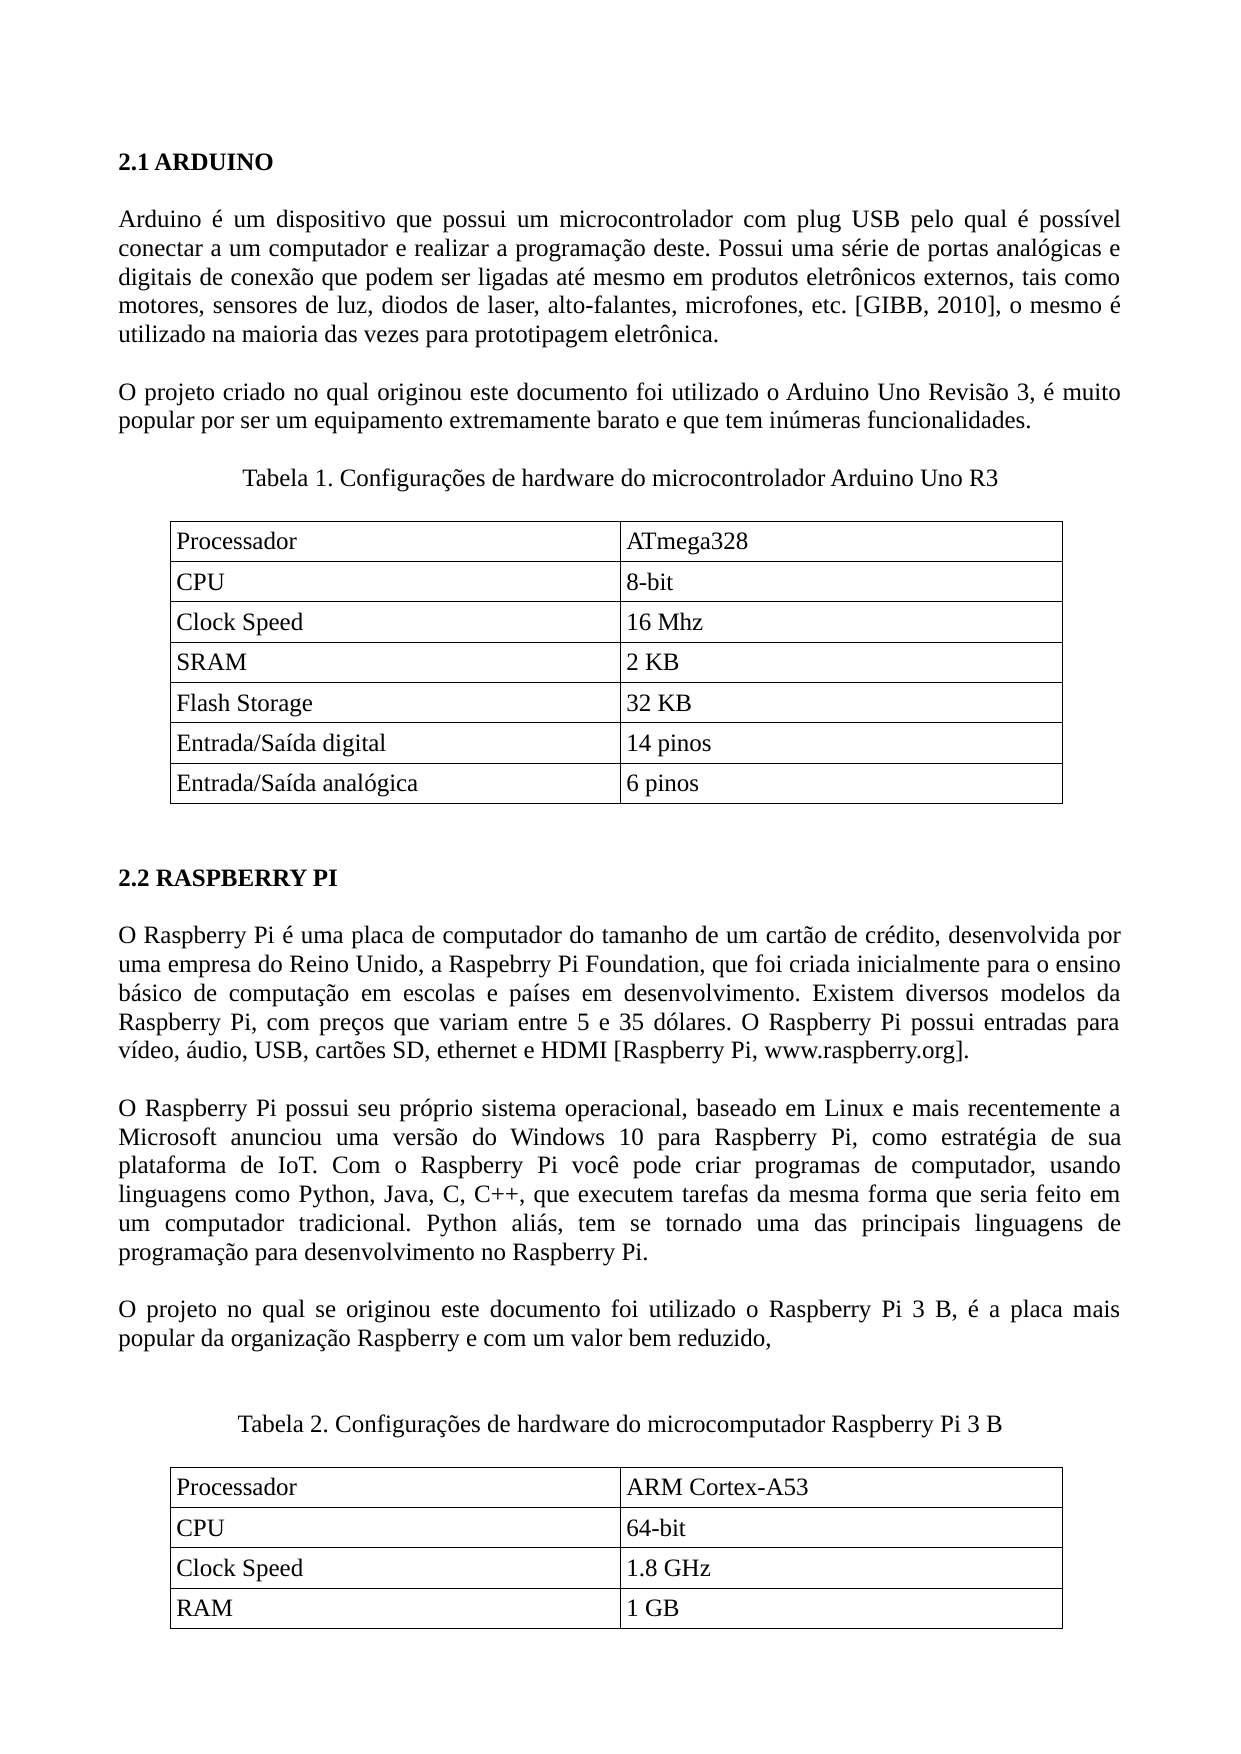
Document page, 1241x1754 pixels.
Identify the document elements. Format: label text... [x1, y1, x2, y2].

table_cell SRAM [171, 643, 620, 682]
table_header Processador [171, 1468, 620, 1507]
table_cell 1.8 GHz [621, 1548, 1062, 1587]
table_cell 32 KB [621, 683, 1062, 722]
table_cell 2 KB [621, 643, 1062, 682]
text O projeto no qual se originou este documento foi utilizado o Raspberry Pi 3 B, é a placa mais popular da organização Raspberry e com um valor bem reduzido, [118, 1294, 1122, 1352]
table_header Processador [171, 522, 620, 561]
table_cell 16 Mhz [621, 602, 1062, 642]
table_header ARM Cortex-A53 [621, 1468, 1062, 1507]
text O projeto criado no qual originou este documento foi utilizado o Arduino Uno Revisão 3, é muito popular por ser um equipamento extremamente barato e que tem inúmeras funcionalidades. [118, 377, 1122, 434]
text 2.1 ARDUINO [118, 147, 1122, 176]
table_cell 64-bit [621, 1508, 1062, 1547]
table_cell 14 pinos [621, 723, 1062, 762]
table_header ATmega328 [621, 522, 1062, 561]
table_cell 6 pinos [621, 764, 1062, 803]
table_cell 8-bit [621, 562, 1062, 601]
table_cell Flash Storage [171, 683, 620, 722]
text 2.2 RASPBERRY PI [118, 863, 1122, 892]
text O Raspberry Pi possui seu próprio sistema operacional, baseado em Linux e mais recentemente a Microsoft anunciou uma versão do Windows 10 para Raspberry Pi, como estratégia de sua plataforma de IoT. Com o Raspberry Pi você pode criar programas de computador, usando linguagens como Python, Java, C, C++, que executem tarefas da mesma forma que seria feito em um computador tradicional. Python aliás, tem se tornado uma das principais linguagens de programação para desenvolvimento no Raspberry Pi. [118, 1093, 1122, 1265]
text Tabela 2. Configurações de hardware do microcomputador Raspberry Pi 3 B [118, 1409, 1122, 1438]
table_cell CPU [171, 562, 620, 601]
table_cell Entrada/Saída digital [171, 723, 620, 762]
table_cell Entrada/Saída analógica [171, 764, 620, 803]
text Tabela 1. Configurações de hardware do microcontrolador Arduino Uno R3 [118, 463, 1122, 492]
table_cell CPU [171, 1508, 620, 1547]
text Arduino é um dispositivo que possui um microcontrolador com plug USB pelo qual é possível conectar a um computador e realizar a programação deste. Possui uma série de portas analógicas e digitais de conexão que podem ser ligadas até mesmo em produtos eletrônicos externos, tais como motores, sensores de luz, diodos de laser, alto-falantes, microfones, etc. [GIBB, 2010], o mesmo é utilizado na maioria das vezes para prototipagem eletrônica. [118, 204, 1122, 348]
table_cell Clock Speed [171, 602, 620, 642]
table_cell RAM [171, 1589, 620, 1628]
table_cell 1 GB [621, 1589, 1062, 1628]
table_cell Clock Speed [171, 1548, 620, 1587]
text O Raspberry Pi é uma placa de computador do tamanho de um cartão de crédito, desenvolvida por uma empresa do Reino Unido, a Raspebrry Pi Foundation, que foi criada inicialmente para o ensino básico de computação em escolas e países em desenvolvimento. Existem diversos modelos da Raspberry Pi, com preços que variam entre 5 e 35 dólares. O Raspberry Pi possui entradas para vídeo, áudio, USB, cartões SD, ethernet e HDMI [Raspberry Pi, www.raspberry.org]. [118, 920, 1122, 1064]
